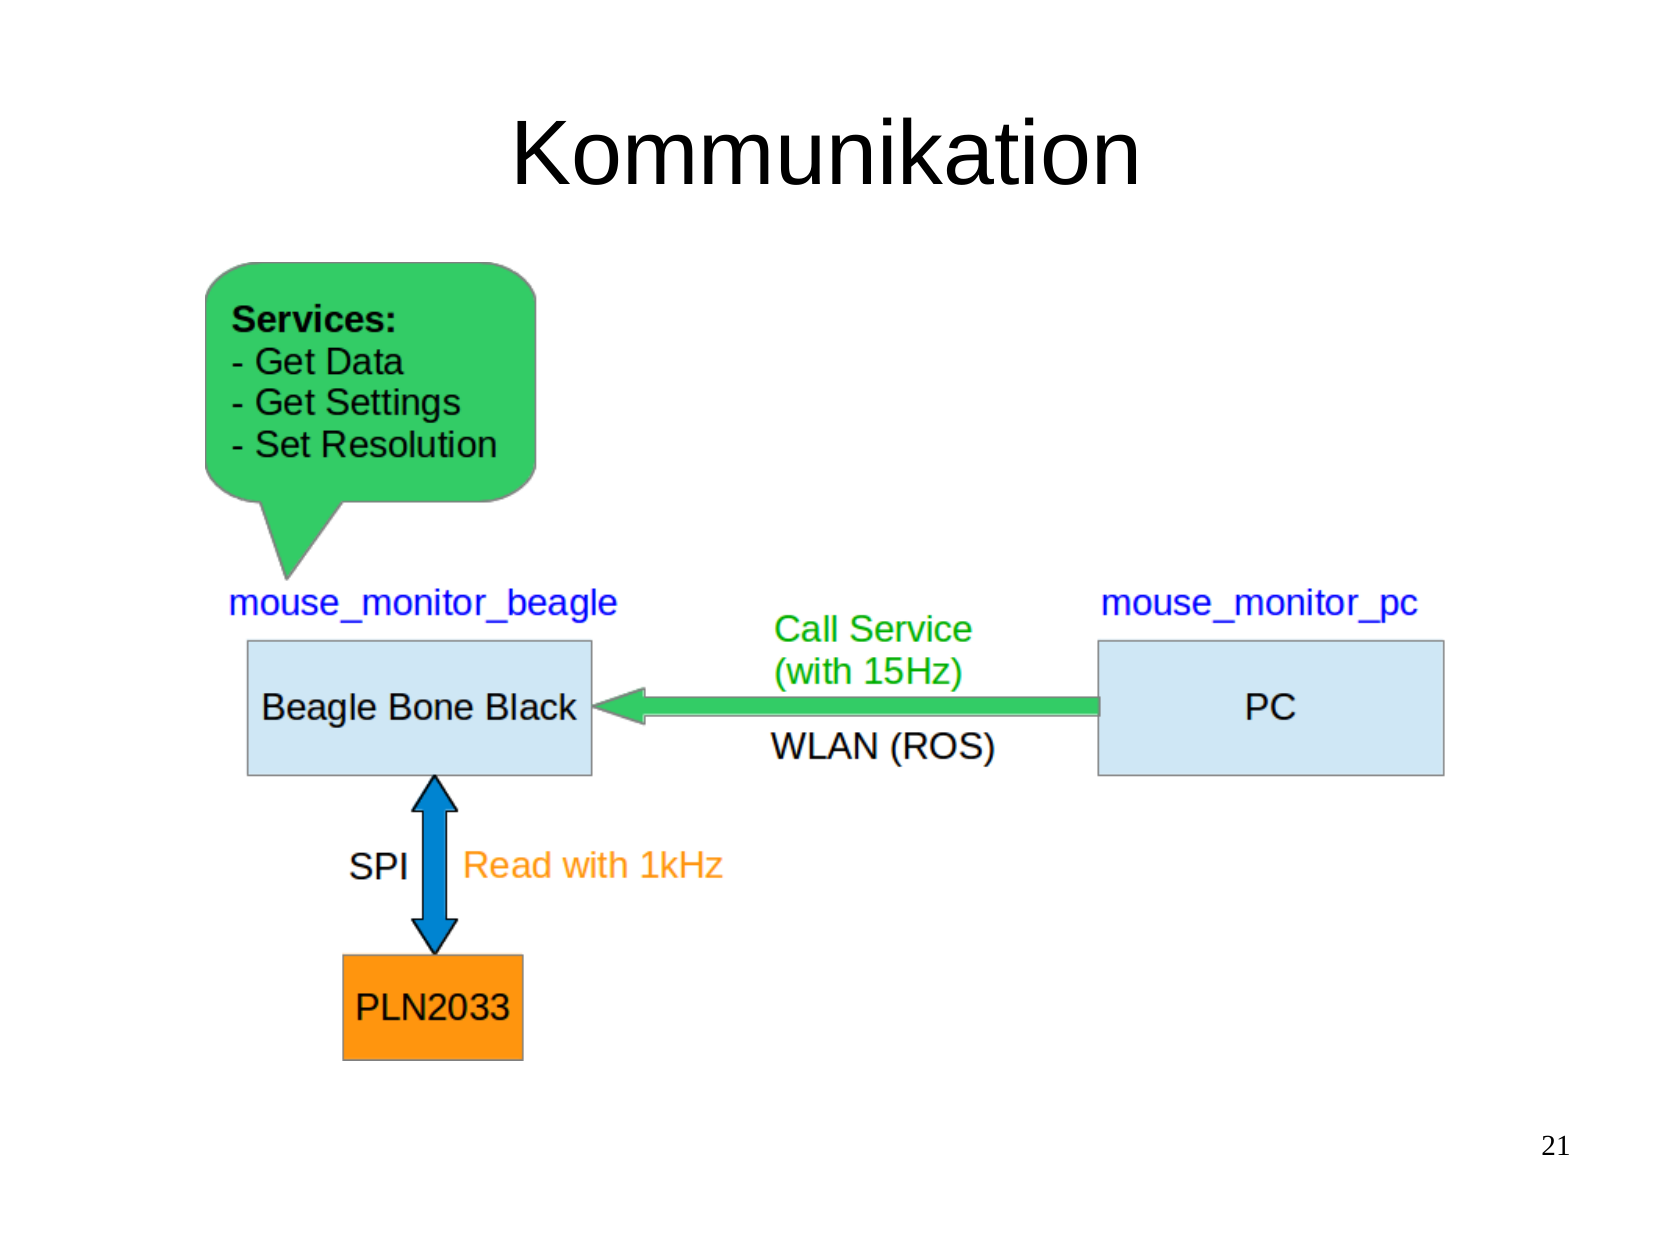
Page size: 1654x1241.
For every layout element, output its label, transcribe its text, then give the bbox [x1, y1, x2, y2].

title Kommunikation [82, 49, 1571, 257]
picture [205, 262, 1448, 1061]
